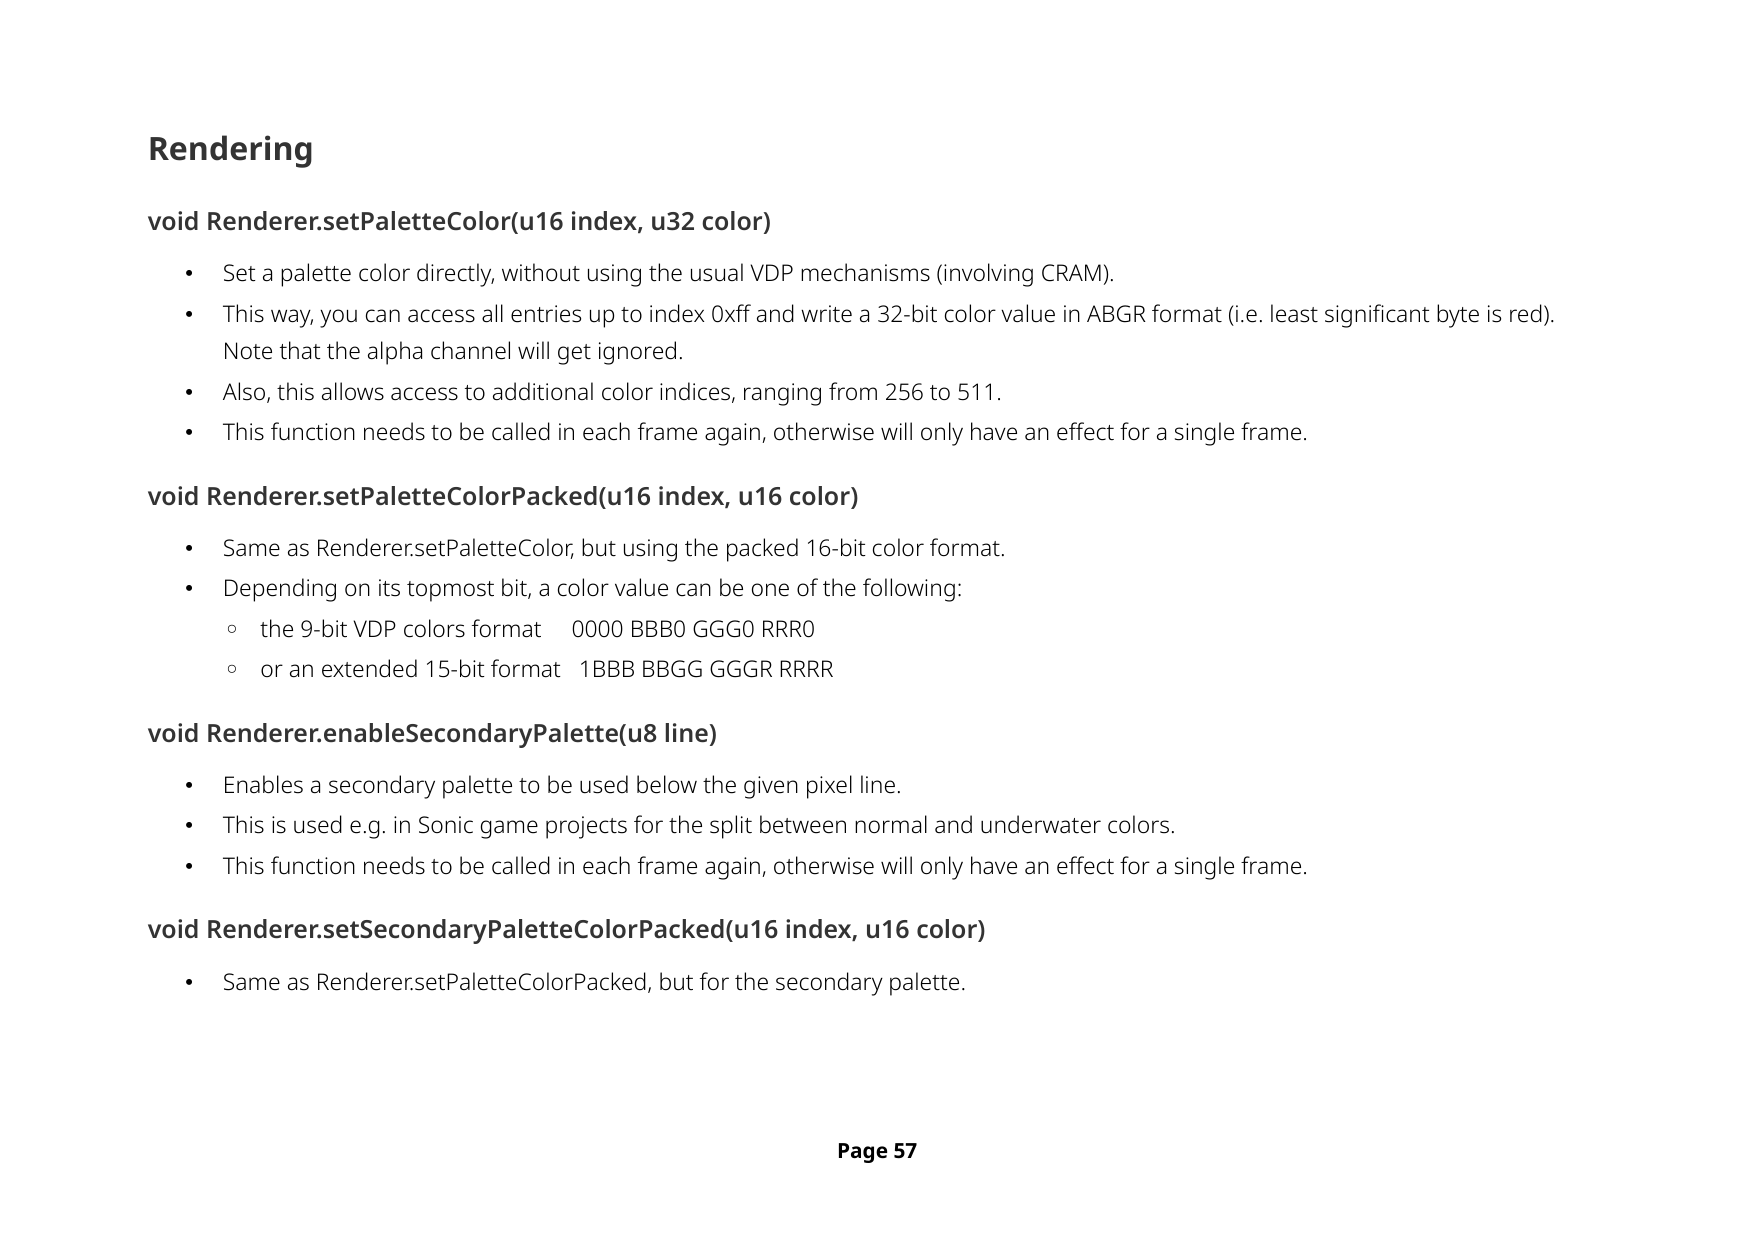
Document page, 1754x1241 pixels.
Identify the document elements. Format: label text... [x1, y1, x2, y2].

list Same as Renderer.setPaletteColorPacked, but for the secondary palette. [185, 965, 1606, 997]
subtitle Rendering [148, 126, 1606, 170]
list Depending on its topmost bit, a color value can be one of the following: [185, 572, 1606, 603]
subtitle void Renderer.enableSecondaryPalette(u8 line) [148, 715, 1606, 749]
list Also, this allows access to additional color indices, ranging from 256 to 511. [185, 375, 1606, 407]
list or an extended 15-bit format 1BBB BBGG GGGR RRRR [223, 653, 1606, 684]
list This function needs to be called in each frame again, otherwise will only have an effect for a single frame. [185, 416, 1606, 447]
list Same as Renderer.setPaletteColor, but using the packed 16-bit color format. [185, 532, 1606, 563]
subtitle void Renderer.setPaletteColorPacked(u16 index, u16 color) [148, 478, 1606, 512]
subtitle void Renderer.setPaletteColor(u16 index, u32 color) [148, 204, 1606, 238]
list This way, you can access all entries up to index 0xff and write a 32-bit color value in ABGR format (i.e. least significant byte is red). Note that the alpha channel will get ignored. [185, 297, 1606, 366]
list Enables a secondary palette to be used below the given pixel line. [185, 769, 1606, 800]
list the 9-bit VDP colors format 0000 BBB0 GGG0 RRR0 [223, 612, 1606, 644]
list Set a palette color directly, without using the usual VDP mechanisms (involving CRAM). [185, 257, 1606, 288]
subtitle void Renderer.setSecondaryPaletteColorPacked(u16 index, u16 color) [148, 912, 1606, 946]
list This function needs to be called in each frame again, otherwise will only have an effect for a single frame. [185, 849, 1606, 881]
list This is used e.g. in Sonic game projects for the split between normal and underwater colors. [185, 809, 1606, 840]
